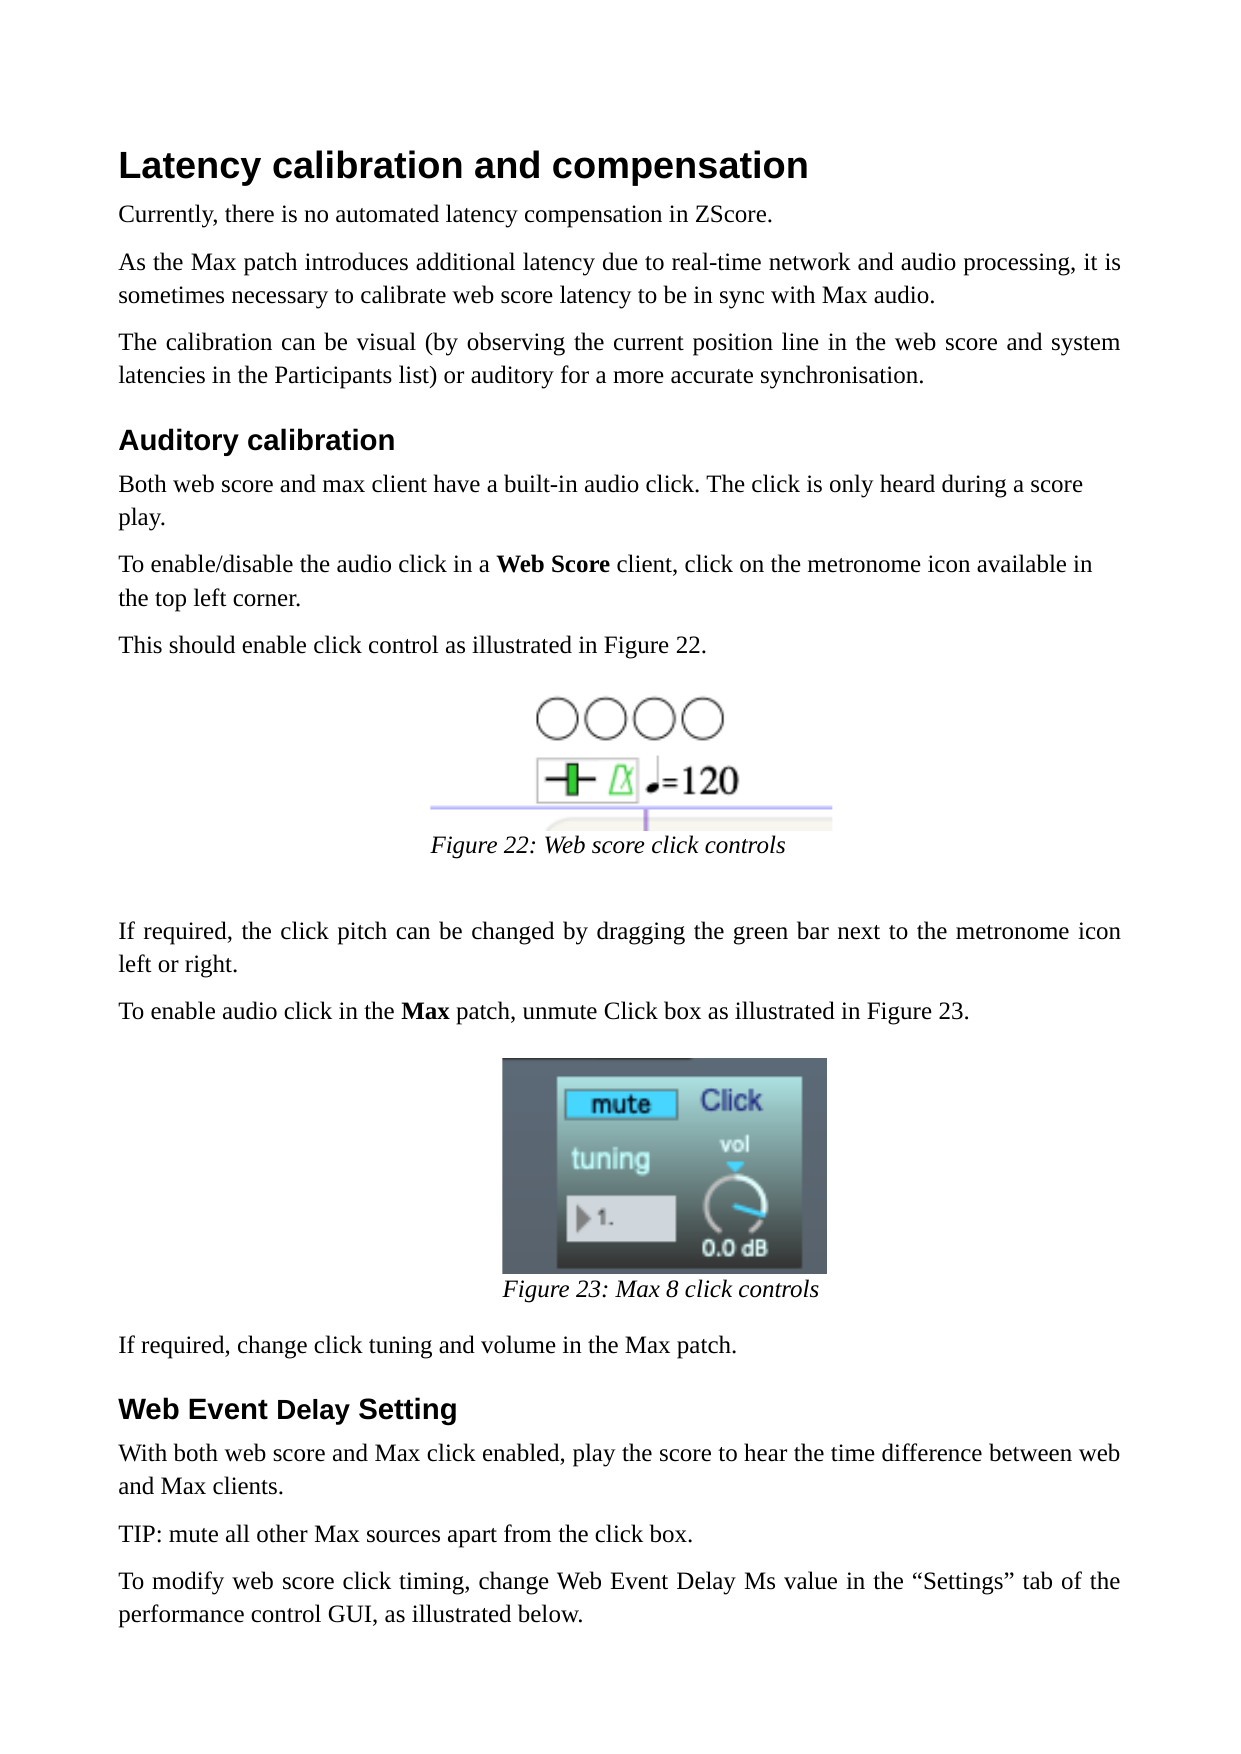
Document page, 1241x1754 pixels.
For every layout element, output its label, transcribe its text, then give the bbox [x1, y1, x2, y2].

text The calibration can be visual (by observing the current position line in the web score and system latencies in the Participants list) or auditory for a more accurate synchronisation. [118, 327, 1122, 389]
subtitle Latency calibration and compensation [118, 143, 1122, 187]
text If required, the click pitch can be changed by dragging the green bar next to the metronome icon left or right. [118, 916, 1122, 978]
text Figure 22: Web score click controls [430, 831, 832, 859]
text With both web score and Max click enabled, play the score to hear the time difference between web and Max clients. [118, 1438, 1122, 1500]
subtitle Auditory calibration [118, 423, 1122, 456]
picture [502, 1058, 827, 1274]
text Currently, there is no automated latency compensation in ZScore. [118, 199, 1122, 228]
text To enable audio click in the Max patch, unmute Click box as illustrated in Figure 23. [118, 996, 1122, 1025]
text This should enable click control as illustrated in Figure 22. [118, 630, 1122, 659]
text Both web score and max client have a built-in audio click. The click is only heard during a score play. [118, 469, 1122, 531]
text If required, change click tuning and volume in the Max patch. [118, 1330, 1122, 1358]
picture [430, 685, 833, 831]
text To enable/disable the audio click in a Web Score client, click on the metronome icon available in the top left corner. [118, 549, 1122, 611]
text As the Max patch introduces additional latency due to real-time network and audio processing, it is sometimes necessary to calibrate web score latency to be in sync with Max audio. [118, 247, 1122, 309]
text TIP: mute all other Max sources apart from the click box. [118, 1519, 1122, 1547]
text Figure 23: Max 8 click controls [502, 1274, 827, 1302]
text To modify web score click timing, change Web Event Delay Ms value in the “Settings” tab of the performance control GUI, as illustrated below. [118, 1566, 1122, 1628]
subtitle Web Event Delay Setting [118, 1392, 1122, 1426]
